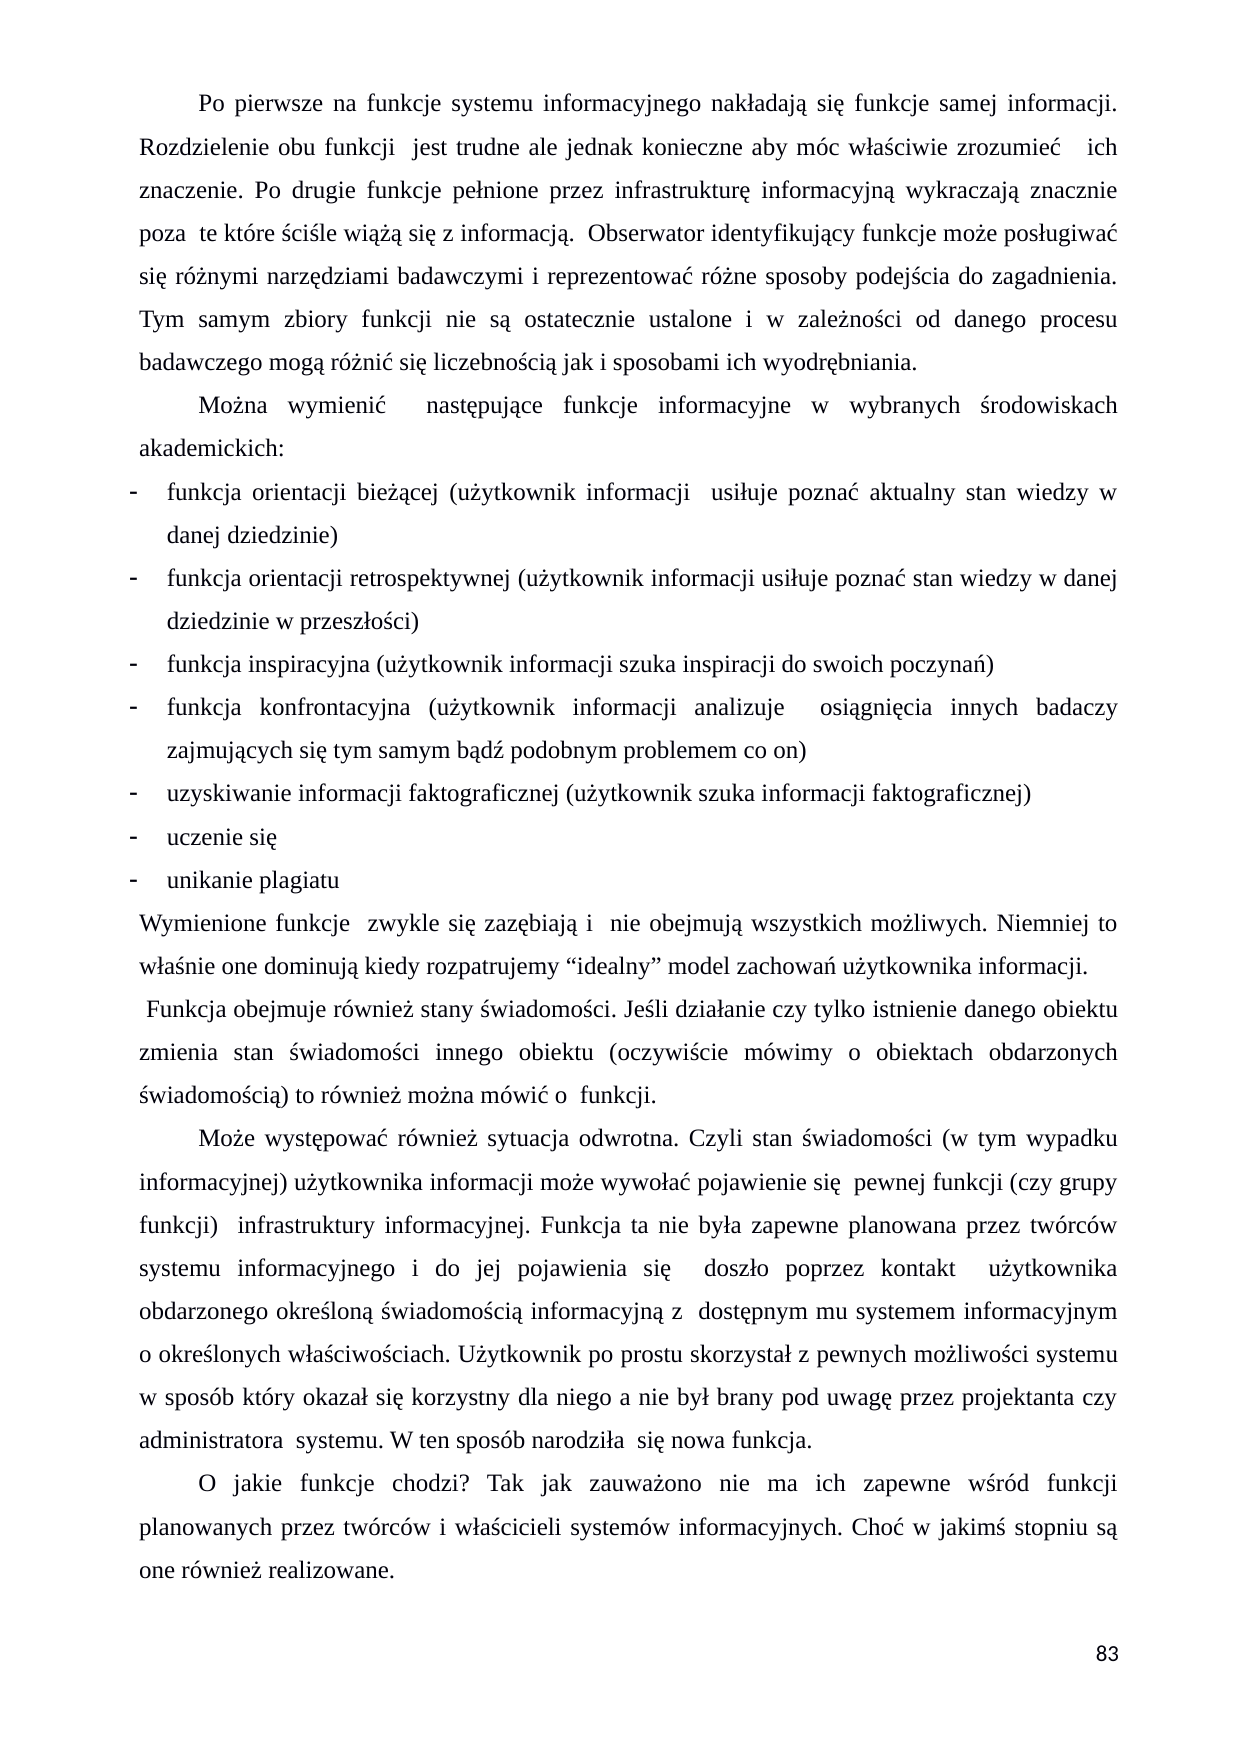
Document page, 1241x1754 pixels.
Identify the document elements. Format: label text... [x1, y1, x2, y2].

text O jakie funkcje chodzi? Tak jak zauważono nie ma ich zapewne wśród funkcji planowanych przez twórców i właścicieli systemów informacyjnych. Choć w jakimś stopniu są one również realizowane. [139, 1468, 1119, 1583]
text Może występować również sytuacja odwrotna. Czyli stan świadomości (w tym wypadku informacyjnej) użytkownika informacji może wywołać pojawienie się pewnej funkcji (czy grupy funkcji) infrastruktury informacyjnej. Funkcja ta nie była zapewne planowana przez twórców systemu informacyjnego i do jej pojawienia się doszło poprzez kontakt użytkownika obdarzonego określoną świadomością informacyjną z dostępnym mu systemem informacyjnym o określonych właściwościach. Użytkownik po prostu skorzystał z pewnych możliwości systemu w sposób który okazał się korzystny dla niego a nie był brany pod uwagę przez projektanta czy administratora systemu. W ten sposób narodziła się nowa funkcja. [139, 1123, 1119, 1454]
list unikanie plagiatu [129, 865, 1119, 893]
list funkcja konfrontacyjna (użytkownik informacji analizuje osiągnięcia innych badaczy zajmujących się tym samym bądź podobnym problemem co on) [129, 692, 1119, 764]
text Po pierwsze na funkcje systemu informacyjnego nakładają się funkcje samej informacji. Rozdzielenie obu funkcji jest trudne ale jednak konieczne aby móc właściwie zrozumieć ich znaczenie. Po drugie funkcje pełnione przez infrastrukturę informacyjną wykraczają znacznie poza te które ściśle wiążą się z informacją. Obserwator identyfikujący funkcje może posługiwać się różnymi narzędziami badawczymi i reprezentować różne sposoby podejścia do zagadnienia. Tym samym zbiory funkcji nie są ostatecznie ustalone i w zależności od danego procesu badawczego mogą różnić się liczebnością jak i sposobami ich wyodrębniania. [139, 88, 1119, 376]
list uczenie się [129, 822, 1119, 850]
list funkcja inspiracyjna (użytkownik informacji szuka inspiracji do swoich poczynań) [129, 649, 1119, 678]
text Można wymienić następujące funkcje informacyjne w wybranych środowiskach akademickich: [139, 390, 1119, 462]
text Funkcja obejmuje również stany świadomości. Jeśli działanie czy tylko istnienie danego obiektu zmienia stan świadomości innego obiektu (oczywiście mówimy o obiektach obdarzonych świadomością) to również można mówić o funkcji. [139, 994, 1119, 1109]
list funkcja orientacji retrospektywnej (użytkownik informacji usiłuje poznać stan wiedzy w danej dziedzinie w przeszłości) [129, 563, 1119, 635]
list uzyskiwanie informacji faktograficznej (użytkownik szuka informacji faktograficznej) [129, 778, 1119, 807]
list funkcja orientacji bieżącej (użytkownik informacji usiłuje poznać aktualny stan wiedzy w danej dziedzinie) [129, 477, 1119, 548]
text Wymienione funkcje zwykle się zazębiają i nie obejmują wszystkich możliwych. Niemniej to właśnie one dominują kiedy rozpatrujemy “idealny” model zachowań użytkownika informacji. [139, 908, 1119, 980]
